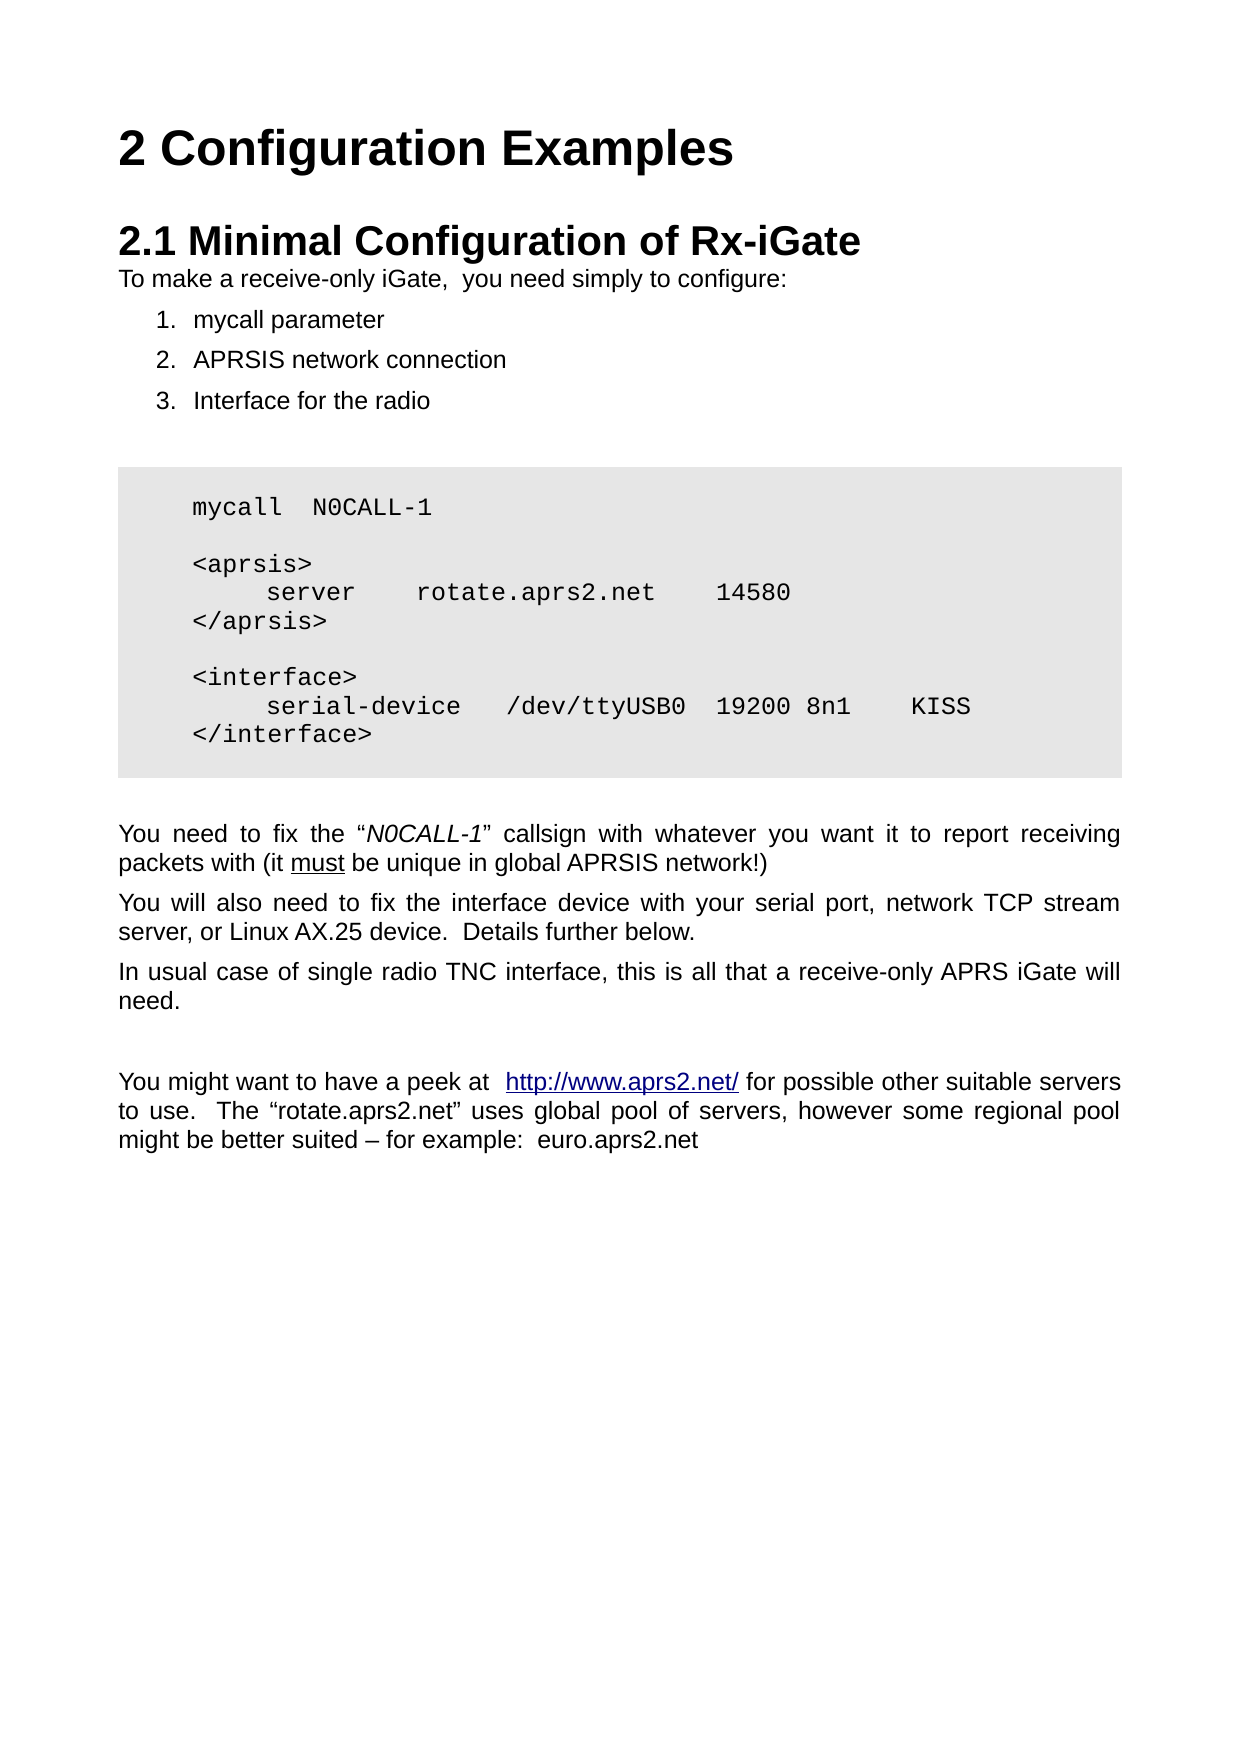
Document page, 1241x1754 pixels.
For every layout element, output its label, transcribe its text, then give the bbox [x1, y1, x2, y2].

text serial-device /dev/ttyUSB0 19200 8n1 KISS [118, 693, 1122, 722]
text You might want to have a peek at http://www.aprs2.net/ for possible other suitable servers to use. The “rotate.aprs2.net” uses global pool of servers, however some regional pool might be better suited – for example: euro.aprs2.net [118, 1067, 1122, 1153]
subtitle Minimal Configuration of Rx-iGate [118, 216, 1122, 264]
subtitle Configuration Examples [118, 118, 1122, 176]
list mycall parameter [156, 304, 1122, 333]
text mycall N0CALL-1 [118, 495, 1122, 523]
text In usual case of single radio TNC interface, this is all that a receive-only APRS iGate will need. [118, 957, 1122, 1015]
text You will also need to fix the interface device with your serial port, network TCP stream server, or Linux AX.25 device. Details further below. [118, 888, 1122, 946]
text To make a receive-only iGate, you need simply to configure: [118, 264, 1122, 293]
text </interface> [118, 722, 1122, 750]
text You need to fix the “N0CALL-1” callsign with whatever you want it to report receiving packets with (it must be unique in global APRSIS network!) [118, 819, 1122, 876]
text <aprsis> [118, 552, 1122, 580]
text <interface> [118, 665, 1122, 693]
list APRSIS network connection [156, 345, 1122, 374]
list Interface for the radio [156, 386, 1122, 414]
text server rotate.aprs2.net 14580 [118, 580, 1122, 608]
text </aprsis> [118, 608, 1122, 637]
